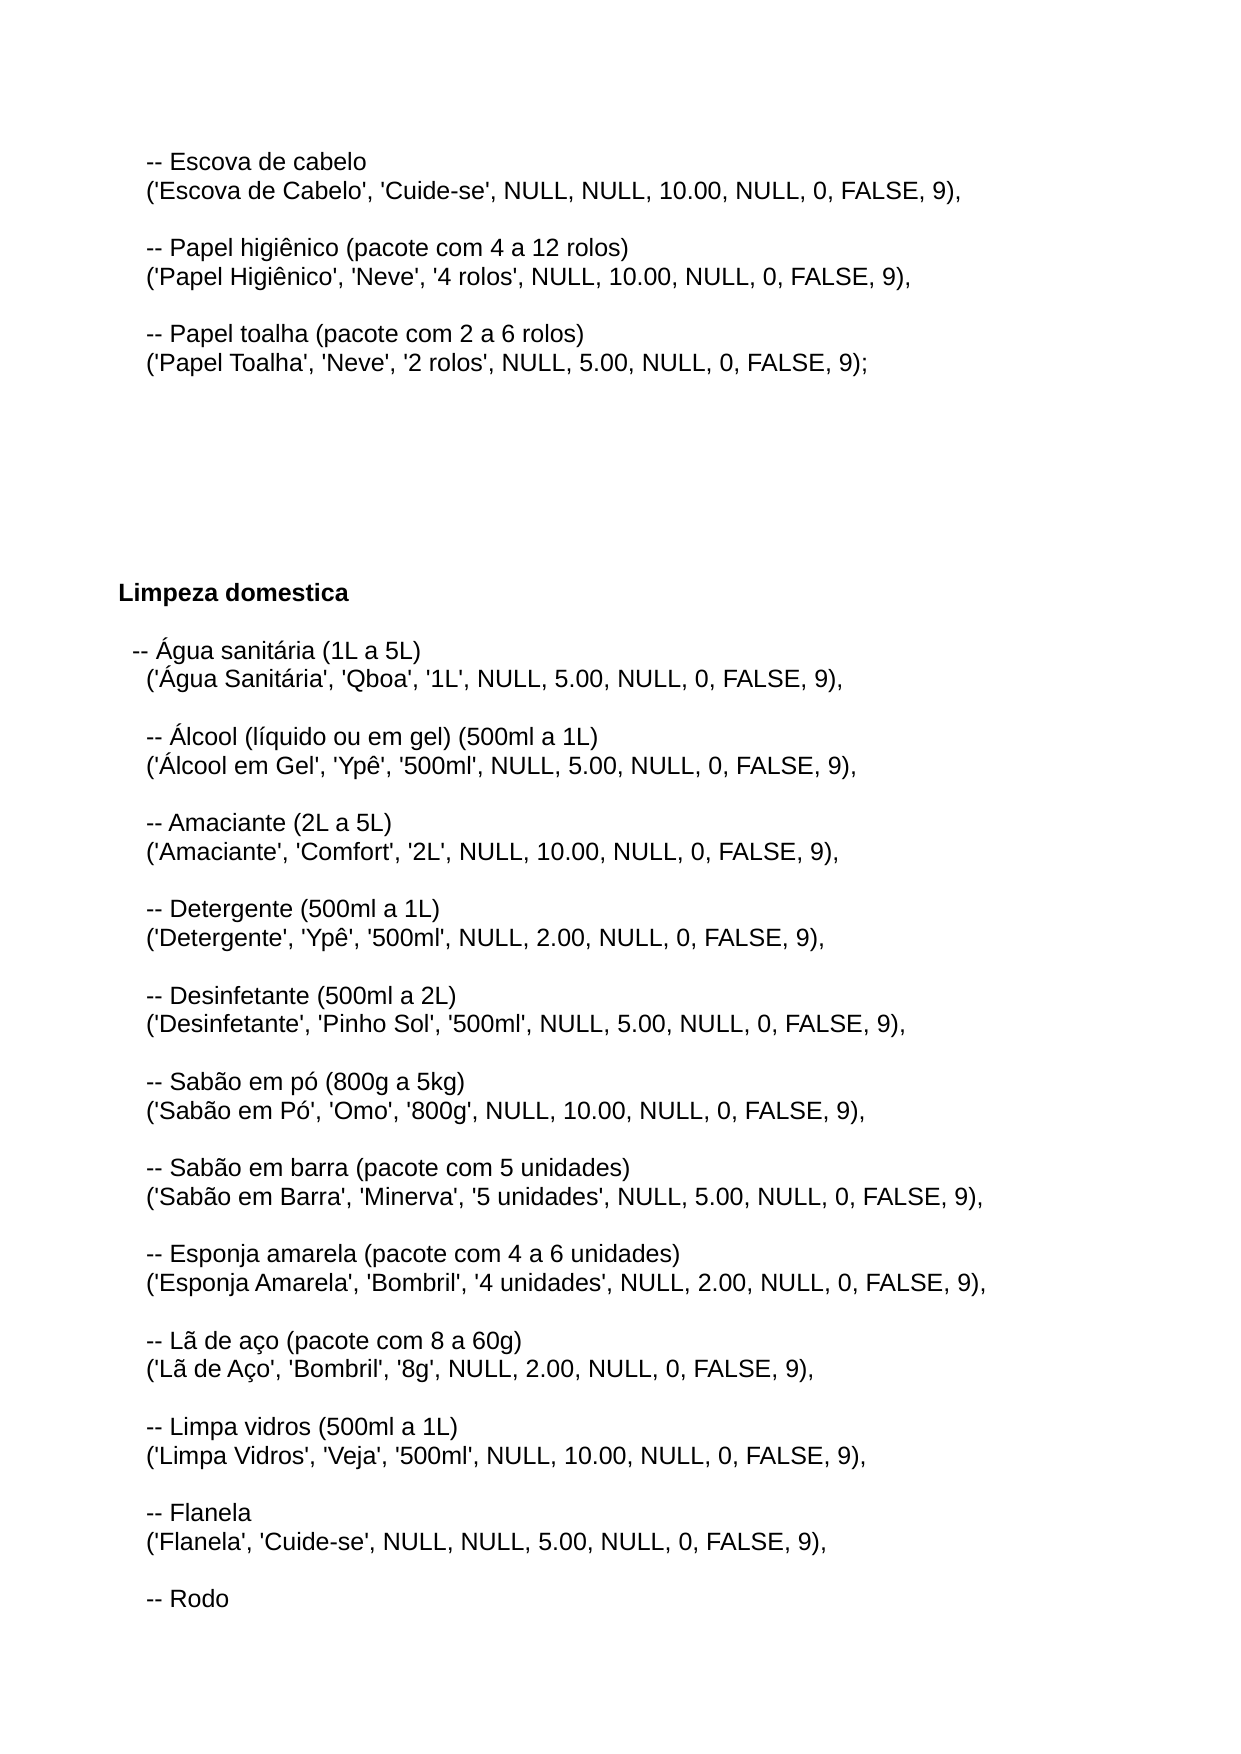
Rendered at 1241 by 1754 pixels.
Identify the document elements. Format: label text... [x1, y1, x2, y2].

text ('Água Sanitária', 'Qboa', '1L', NULL, 5.00, NULL, 0, FALSE, 9), [118, 664, 1122, 693]
text ('Escova de Cabelo', 'Cuide-se', NULL, NULL, 10.00, NULL, 0, FALSE, 9), [118, 176, 1122, 204]
text -- Esponja amarela (pacote com 4 a 6 unidades) [118, 1239, 1122, 1268]
text -- Sabão em barra (pacote com 5 unidades) [118, 1153, 1122, 1182]
text Limpeza domestica [118, 578, 1122, 607]
text ('Amaciante', 'Comfort', '2L', NULL, 10.00, NULL, 0, FALSE, 9), [118, 837, 1122, 866]
text -- Papel higiênico (pacote com 4 a 12 rolos) [118, 233, 1122, 262]
text -- Álcool (líquido ou em gel) (500ml a 1L) [118, 722, 1122, 751]
text ('Flanela', 'Cuide-se', NULL, NULL, 5.00, NULL, 0, FALSE, 9), [118, 1527, 1122, 1556]
text ('Papel Higiênico', 'Neve', '4 rolos', NULL, 10.00, NULL, 0, FALSE, 9), [118, 262, 1122, 291]
text ('Papel Toalha', 'Neve', '2 rolos', NULL, 5.00, NULL, 0, FALSE, 9); [118, 348, 1122, 377]
text ('Álcool em Gel', 'Ypê', '500ml', NULL, 5.00, NULL, 0, FALSE, 9), [118, 751, 1122, 779]
text -- Flanela [118, 1498, 1122, 1527]
text -- Lã de aço (pacote com 8 a 60g) [118, 1326, 1122, 1354]
text -- Água sanitária (1L a 5L) [118, 636, 1122, 664]
text ('Lã de Aço', 'Bombril', '8g', NULL, 2.00, NULL, 0, FALSE, 9), [118, 1354, 1122, 1383]
text -- Rodo [118, 1584, 1122, 1613]
text ('Esponja Amarela', 'Bombril', '4 unidades', NULL, 2.00, NULL, 0, FALSE, 9), [118, 1268, 1122, 1297]
text ('Desinfetante', 'Pinho Sol', '500ml', NULL, 5.00, NULL, 0, FALSE, 9), [118, 1009, 1122, 1038]
text -- Limpa vidros (500ml a 1L) [118, 1412, 1122, 1441]
text ('Limpa Vidros', 'Veja', '500ml', NULL, 10.00, NULL, 0, FALSE, 9), [118, 1441, 1122, 1469]
text -- Detergente (500ml a 1L) [118, 894, 1122, 923]
text -- Sabão em pó (800g a 5kg) [118, 1067, 1122, 1096]
text ('Detergente', 'Ypê', '500ml', NULL, 2.00, NULL, 0, FALSE, 9), [118, 923, 1122, 952]
text -- Escova de cabelo [118, 147, 1122, 176]
text -- Papel toalha (pacote com 2 a 6 rolos) [118, 319, 1122, 348]
text -- Amaciante (2L a 5L) [118, 808, 1122, 837]
text -- Desinfetante (500ml a 2L) [118, 981, 1122, 1009]
text ('Sabão em Barra', 'Minerva', '5 unidades', NULL, 5.00, NULL, 0, FALSE, 9), [118, 1182, 1122, 1211]
text ('Sabão em Pó', 'Omo', '800g', NULL, 10.00, NULL, 0, FALSE, 9), [118, 1096, 1122, 1124]
